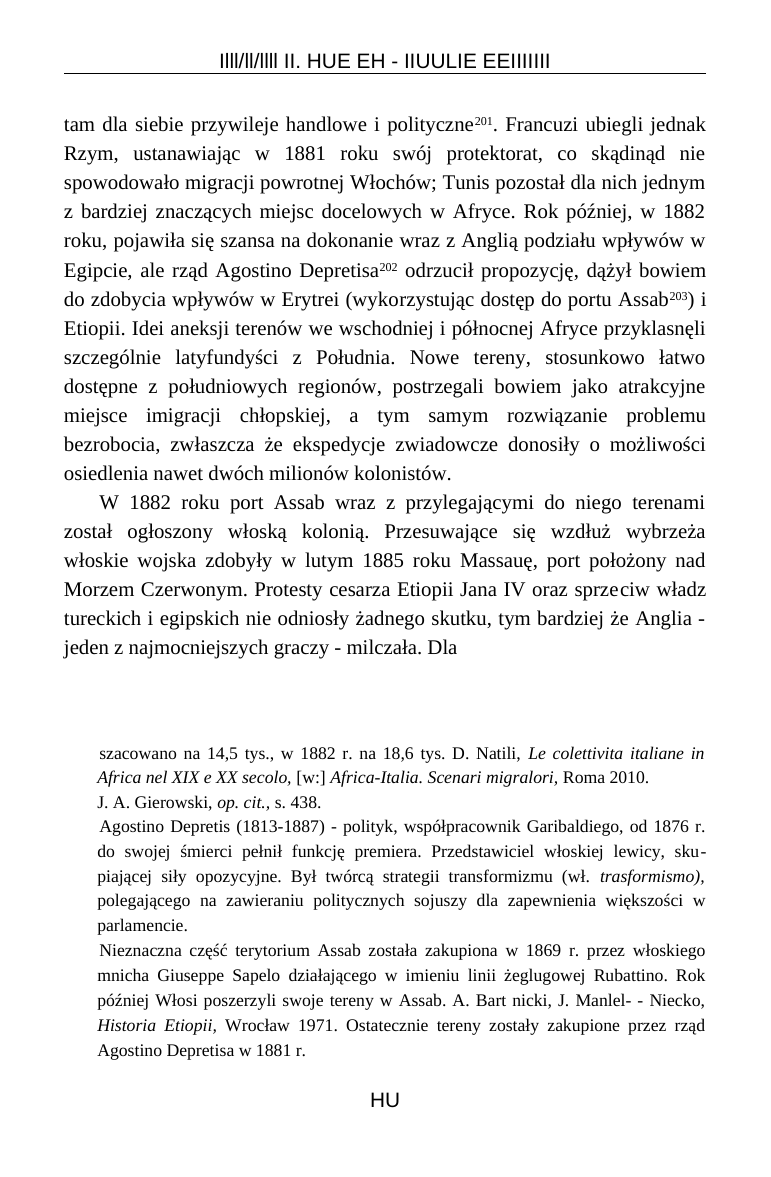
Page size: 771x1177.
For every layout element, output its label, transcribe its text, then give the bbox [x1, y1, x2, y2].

text W 1882 roku port Assab wraz z przylegającymi do niego terenami został ogłoszony włoską kolonią. Przesuwające się wzdłuż wybrzeża włoskie wojska zdobyły w lutym 1885 roku Massauę, port położony nad Morzem Czerwonym. Protesty cesarza Etiopii Jana IV oraz sprze­ciw władz tureckich i egipskich nie odniosły żadnego skutku, tym bardziej że Anglia - jeden z najmocniejszych graczy - milczała. Dla [64, 490, 706, 659]
text szacowano na 14,5 tys., w 1882 r. na 18,6 tys. D. Natili, Le colettivita italiane in Africa nel XIX e XX secolo, [w:] Africa-Italia. Scenari migralori, Roma 2010. [97, 743, 706, 787]
text Nieznaczna część terytorium Assab została zakupiona w 1869 r. przez włoskiego mnicha Giuseppe Sapelo działającego w imieniu linii żeglugowej Rubattino. Rok później Włosi poszerzyli swoje tereny w Assab. A. Bart nicki, J. Manlel- - Niecko, Historia Etiopii, Wrocław 1971. Ostatecznie tereny zostały zakupione przez rząd Agostino Depretisa w 1881 r. [97, 939, 706, 1060]
text HU [64, 1088, 706, 1112]
text Illl/ll/llll II. HUE EH - IIUULIE EEIIIIIII [64, 49, 706, 73]
text J. A. Gierowski, op. cit., s. 438. [64, 791, 706, 812]
text tam dla siebie przywileje handlowe i polityczne201. Francuzi ubiegli jednak Rzym, ustanawiając w 1881 roku swój protektorat, co skądinąd nie spowodowało migracji powrotnej Włochów; Tunis pozostał dla nich jednym z bardziej znaczących miejsc docelowych w Afryce. Rok później, w 1882 roku, pojawiła się szansa na dokonanie wraz z Anglią podziału wpływów w Egipcie, ale rząd Agostino Depretisa202 odrzu­cił propozycję, dążył bowiem do zdobycia wpływów w Erytrei (wyko­rzystując dostęp do portu Assab203) i Etiopii. Idei aneksji terenów we wschodniej i północnej Afryce przyklasnęli szczególnie latyfundyści z Południa. Nowe tereny, stosunkowo łatwo dostępne z południowych regionów, postrzegali bowiem jako atrakcyjne miejsce imigracji chłop­skiej, a tym samym rozwiązanie problemu bezrobocia, zwłaszcza że ekspedycje zwiadowcze donosiły o możliwości osiedlenia nawet dwóch milionów kolonistów. [64, 112, 706, 485]
text Agostino Depretis (1813-1887) - polityk, współpracownik Garibaldiego, od 1876 r. do swojej śmierci pełnił funkcję premiera. Przedstawiciel włoskiej lewicy, sku­piającej siły opozycyjne. Był twórcą strategii transformizmu (wł. trasformismo), polegającego na zawieraniu politycznych sojuszy dla zapewnienia większości w parlamencie. [97, 816, 706, 935]
